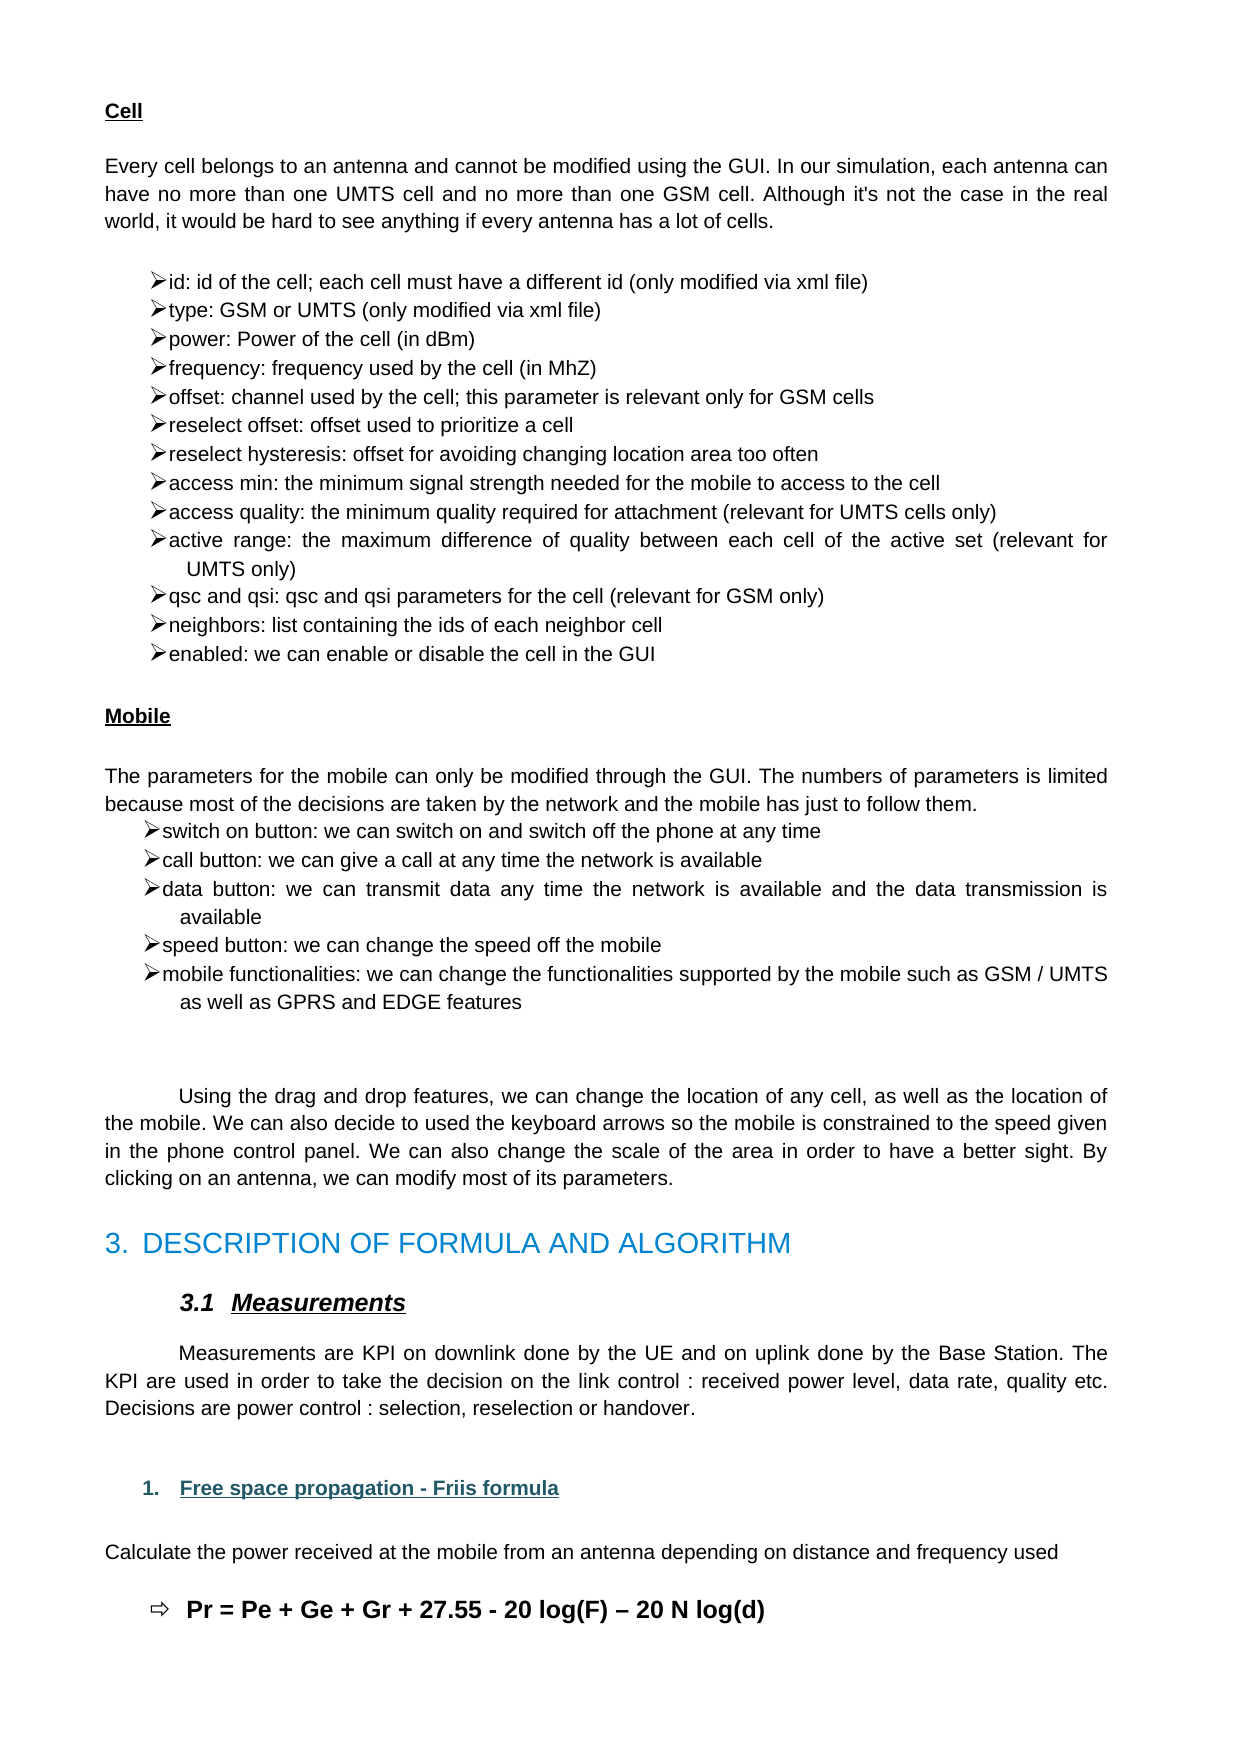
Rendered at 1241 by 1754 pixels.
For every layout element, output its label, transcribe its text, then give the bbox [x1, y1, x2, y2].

list type: GSM or UMTS (only modified via xml file) [149, 298, 1110, 323]
list reselect offset: offset used to prioritize a cell [149, 413, 1110, 438]
text Every cell belongs to an antenna and cannot be modified using the GUI. In our simulation, each antenna can have no more than one UMTS cell and no more than one GSM cell. Although it's not the case in the real world, it would be hard to see anything if every antenna has a lot of cells. [104, 154, 1110, 233]
text Using the drag and drop features, we can change the location of any cell, as well as the location of the mobile. We can also decide to used the keyboard arrows so the mobile is constrained to the speed given in the phone control panel. We can also change the scale of the area in order to have a better sight. By clicking on an antenna, we can modify most of its parameters. [104, 1083, 1110, 1190]
list id: id of the cell; each cell must have a different id (only modified via xml file) [149, 269, 1110, 294]
list call button: we can give a call at any time the network is available [142, 848, 1110, 873]
list switch on button: we can switch on and switch off the phone at any time [142, 819, 1110, 844]
text The parameters for the mobile can only be modified through the GUI. The numbers of parameters is limited because most of the decisions are taken by the network and the mobile has just to follow them. [104, 764, 1110, 816]
list qsc and qsi: qsc and qsi parameters for the cell (relevant for GSM only) [149, 584, 1110, 609]
list offset: channel used by the cell; this parameter is relevant only for GSM cells [149, 384, 1110, 409]
list speed button: we can change the speed off the mobile [142, 933, 1110, 958]
list frequency: frequency used by the cell (in MhZ) [149, 356, 1110, 381]
subtitle Free space propagation - Friis formula [142, 1476, 1110, 1500]
list power: Power of the cell (in dBm) [149, 327, 1110, 352]
list enabled: we can enable or disable the cell in the GUI [149, 642, 1110, 667]
list neighbors: list containing the ids of each neighbor cell [149, 613, 1110, 638]
text Mobile [104, 703, 1110, 727]
list access quality: the minimum quality required for attachment (relevant for UMTS cells only) [149, 499, 1110, 524]
list active range: the maximum difference of quality between each cell of the active set (relevant for UMTS only) [149, 528, 1110, 581]
text Cell [104, 99, 1110, 123]
list Pr = Pe + Ge + Gr + 27.55 - 20 log(F) – 20 N log(d) [149, 1595, 1110, 1624]
subtitle DESCRIPTION OF FORMULA AND ALGORITHM [104, 1226, 1110, 1260]
list mobile functionalities: we can change the functionalities supported by the mobile such as GSM / UMTS as well as GPRS and EDGE features [142, 961, 1110, 1014]
list access min: the minimum signal strength needed for the mobile to access to the cell [149, 471, 1110, 496]
list data button: we can transmit data any time the network is available and the data transmission is available [142, 877, 1110, 929]
text Calculate the power received at the mobile from an antenna depending on distance and frequency used [104, 1540, 1110, 1564]
text Measurements are KPI on downlink done by the UE and on uplink done by the Base Station. The KPI are used in order to take the decision on the link control : received power level, data rate, quality etc. Decisions are power control : selection, reselection or handover. [104, 1341, 1110, 1420]
subtitle Measurements [179, 1287, 1110, 1316]
list reselect hysteresis: offset for avoiding changing location area too often [149, 442, 1110, 467]
